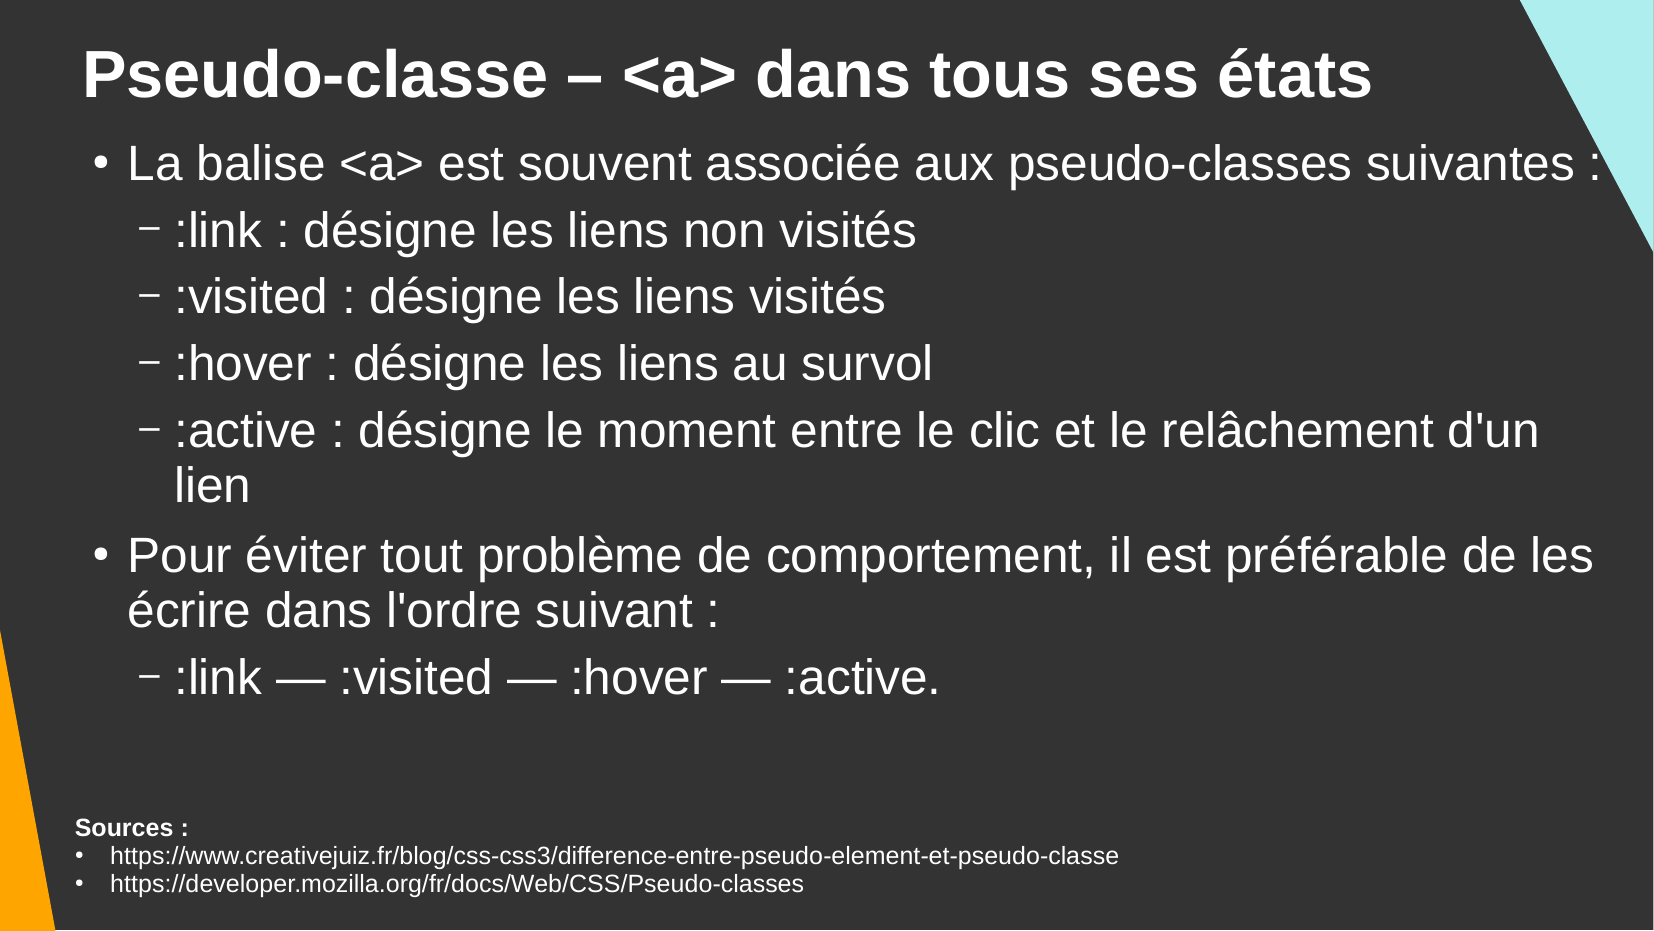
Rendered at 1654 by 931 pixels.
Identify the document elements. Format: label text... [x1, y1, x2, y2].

text_box [0, 630, 56, 931]
list La balise <a> est souvent associée aux pseudo-classes suivantes : :link : désigne les liens non visités :visited : désigne les liens visités :hover : désigne les liens au survol :active : désigne le moment entre le clic et le relâchement d'un lien Pour éviter tout problème de comportement, il est préférable de les écrire dans l'ordre suivant : :link — :visited — :hover — :active. [80, 135, 1605, 745]
text_box [1519, 0, 1654, 254]
text_box Sources : https://www.creativejuiz.fr/blog/css-css3/difference-entre-pseudo-element-et-pseudo-classe https://developer.mozilla.org/fr/docs/Web/CSS/Pseudo-classes [60, 806, 1546, 931]
title Pseudo-classe – <a> dans tous ses états [82, 37, 1571, 114]
